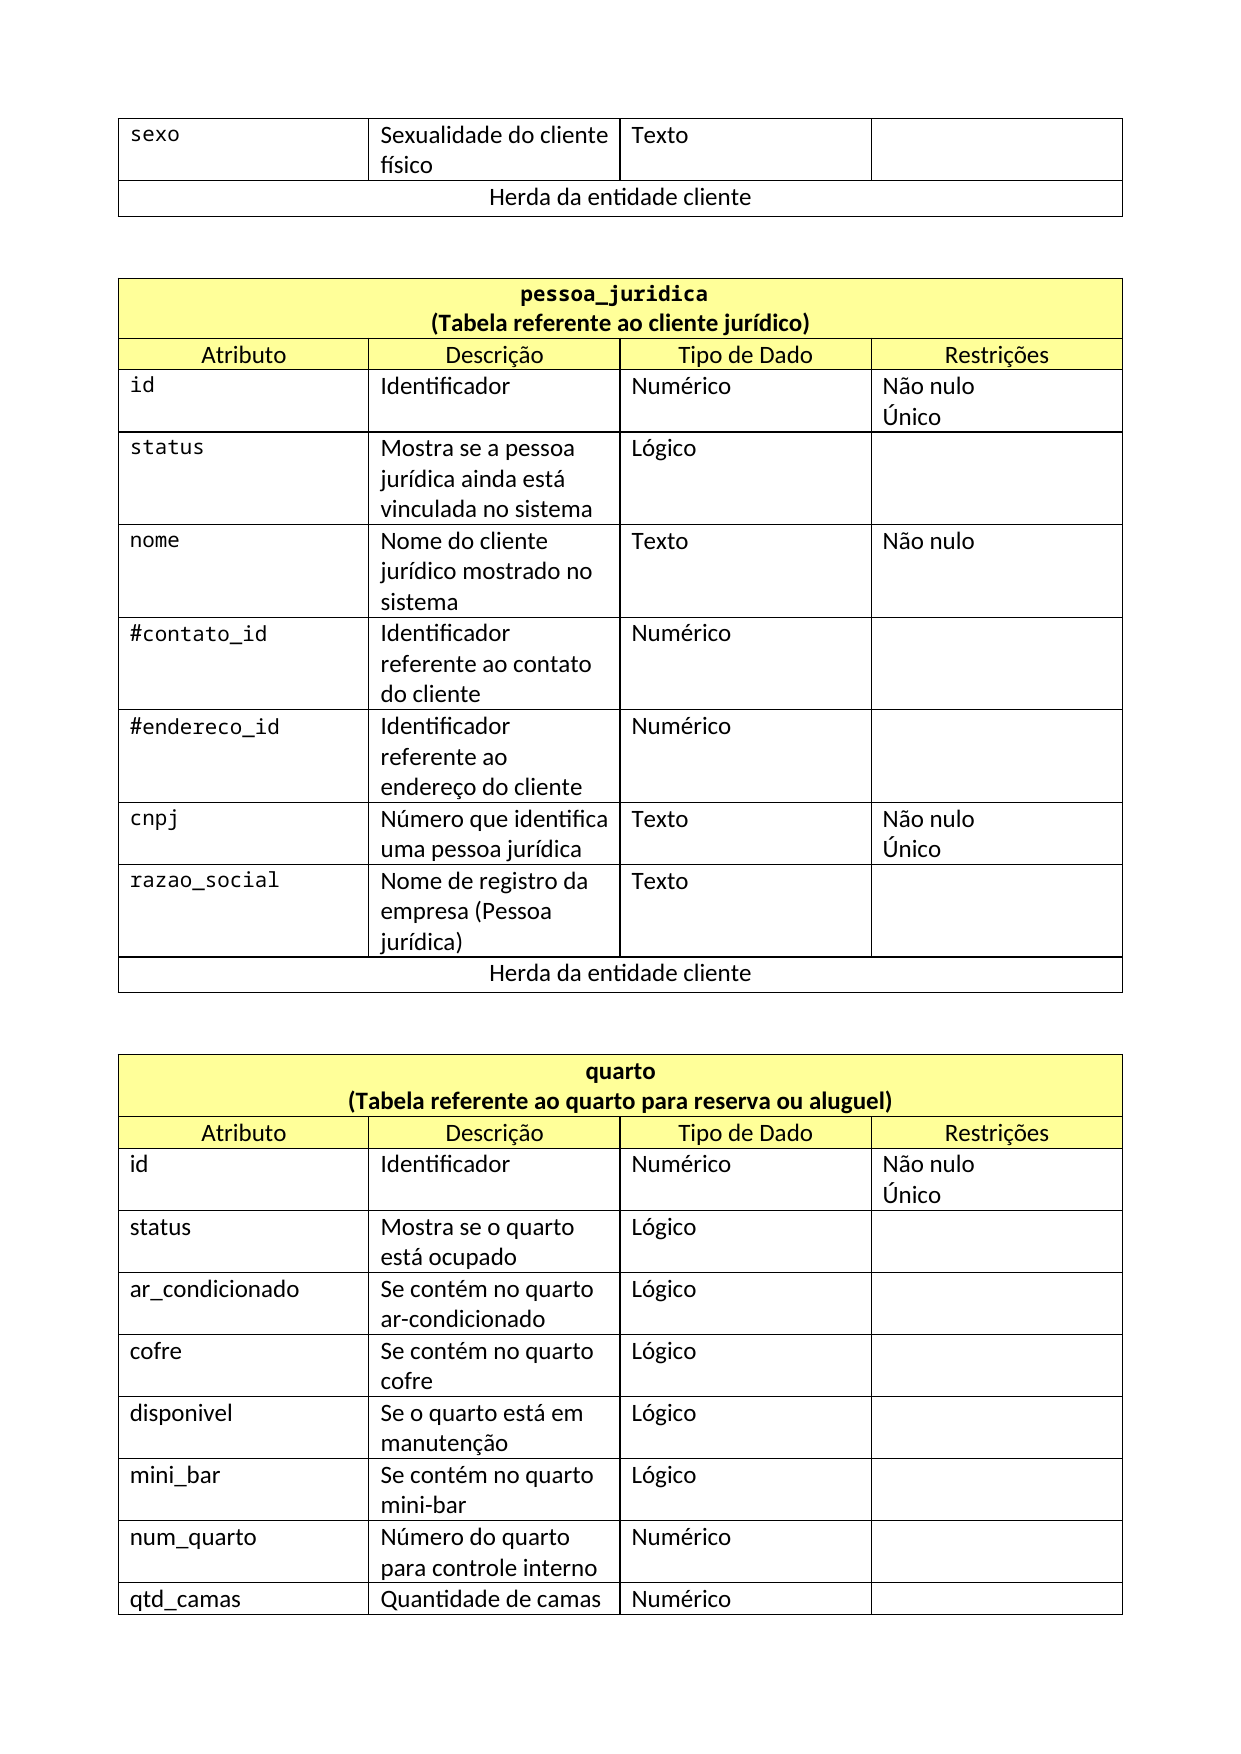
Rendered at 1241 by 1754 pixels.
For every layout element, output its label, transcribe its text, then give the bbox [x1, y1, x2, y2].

table_cell Não nulo Único [872, 1149, 1122, 1210]
table_cell [872, 1459, 1122, 1520]
table_cell sexo [119, 119, 368, 180]
table_cell Texto [621, 525, 871, 617]
table_cell Se contém no quarto mini-bar [369, 1459, 619, 1520]
table_cell [872, 119, 1122, 180]
table_cell [872, 1397, 1122, 1458]
table_header pessoa_juridica (Tabela referente ao cliente jurídico) [119, 279, 1122, 338]
table_cell Lógico [621, 1397, 871, 1458]
table_cell disponivel [119, 1397, 368, 1458]
table_header quarto (Tabela referente ao quarto para reserva ou aluguel) [119, 1055, 1122, 1116]
table_cell Descrição [369, 1117, 619, 1148]
table_cell Descrição [369, 339, 619, 369]
table_cell Quantidade de camas [369, 1583, 619, 1614]
table_cell qtd_camas [119, 1583, 368, 1614]
table_cell [872, 865, 1122, 956]
table_cell [872, 710, 1122, 802]
table_cell Atributo [119, 1117, 368, 1148]
table_cell #endereco_id [119, 710, 368, 802]
table_cell id [119, 1149, 368, 1210]
table_cell Numérico [621, 370, 871, 431]
table_cell id [119, 370, 368, 431]
table_cell nome [119, 525, 368, 617]
table_cell Se contém no quarto ar-condicionado [369, 1273, 619, 1334]
table_cell Nome do cliente jurídico mostrado no sistema [369, 525, 619, 617]
table_cell Lógico [621, 1459, 871, 1520]
table_cell Texto [621, 803, 871, 864]
table_cell Identificador [369, 370, 619, 431]
table_cell Mostra se o quarto está ocupado [369, 1211, 619, 1272]
table_cell Atributo [119, 339, 368, 369]
table_cell Lógico [621, 1335, 871, 1396]
table_cell Herda da entidade cliente [119, 958, 1122, 992]
table_cell Número do quarto para controle interno [369, 1521, 619, 1582]
table_cell [872, 1211, 1122, 1272]
table_cell Numérico [621, 618, 871, 709]
table_cell mini_bar [119, 1459, 368, 1520]
table_cell Tipo de Dado [621, 1117, 871, 1148]
table_cell Identificador referente ao contato do cliente [369, 618, 619, 709]
table_cell [872, 1521, 1122, 1582]
table_cell Mostra se a pessoa jurídica ainda está vinculada no sistema [369, 433, 619, 524]
table_cell Lógico [621, 1211, 871, 1272]
table_cell #contato_id [119, 618, 368, 709]
table_cell Sexualidade do cliente físico [369, 119, 619, 180]
table_cell Nome de registro da empresa (Pessoa jurídica) [369, 865, 619, 956]
table_cell Número que identifica uma pessoa jurídica [369, 803, 619, 864]
table_cell Se contém no quarto cofre [369, 1335, 619, 1396]
table_cell Numérico [621, 710, 871, 802]
table_cell [872, 618, 1122, 709]
table_cell [872, 1335, 1122, 1396]
table_cell Numérico [621, 1521, 871, 1582]
table_cell Restrições [872, 339, 1122, 369]
table_cell status [119, 433, 368, 524]
table_cell ar_condicionado [119, 1273, 368, 1334]
table_cell Identificador [369, 1149, 619, 1210]
table_cell Não nulo Único [872, 803, 1122, 864]
table_cell status [119, 1211, 368, 1272]
table_cell [872, 433, 1122, 524]
table_cell Lógico [621, 433, 871, 524]
table_cell Identificador referente ao endereço do cliente [369, 710, 619, 802]
table_cell [872, 1273, 1122, 1334]
table_cell [872, 1583, 1122, 1614]
table_cell cofre [119, 1335, 368, 1396]
table_cell Restrições [872, 1117, 1122, 1148]
table_cell Não nulo [872, 525, 1122, 617]
table_cell num_quarto [119, 1521, 368, 1582]
table_cell Texto [621, 119, 871, 180]
table_cell Numérico [621, 1149, 871, 1210]
table_cell Herda da entidade cliente [119, 181, 1122, 216]
table_cell Não nulo Único [872, 370, 1122, 431]
table_cell cnpj [119, 803, 368, 864]
table_cell razao_social [119, 865, 368, 956]
table_cell Numérico [621, 1583, 871, 1614]
table_cell Se o quarto está em manutenção [369, 1397, 619, 1458]
table_cell Lógico [621, 1273, 871, 1334]
table_cell Tipo de Dado [621, 339, 871, 369]
table_cell Texto [621, 865, 871, 956]
